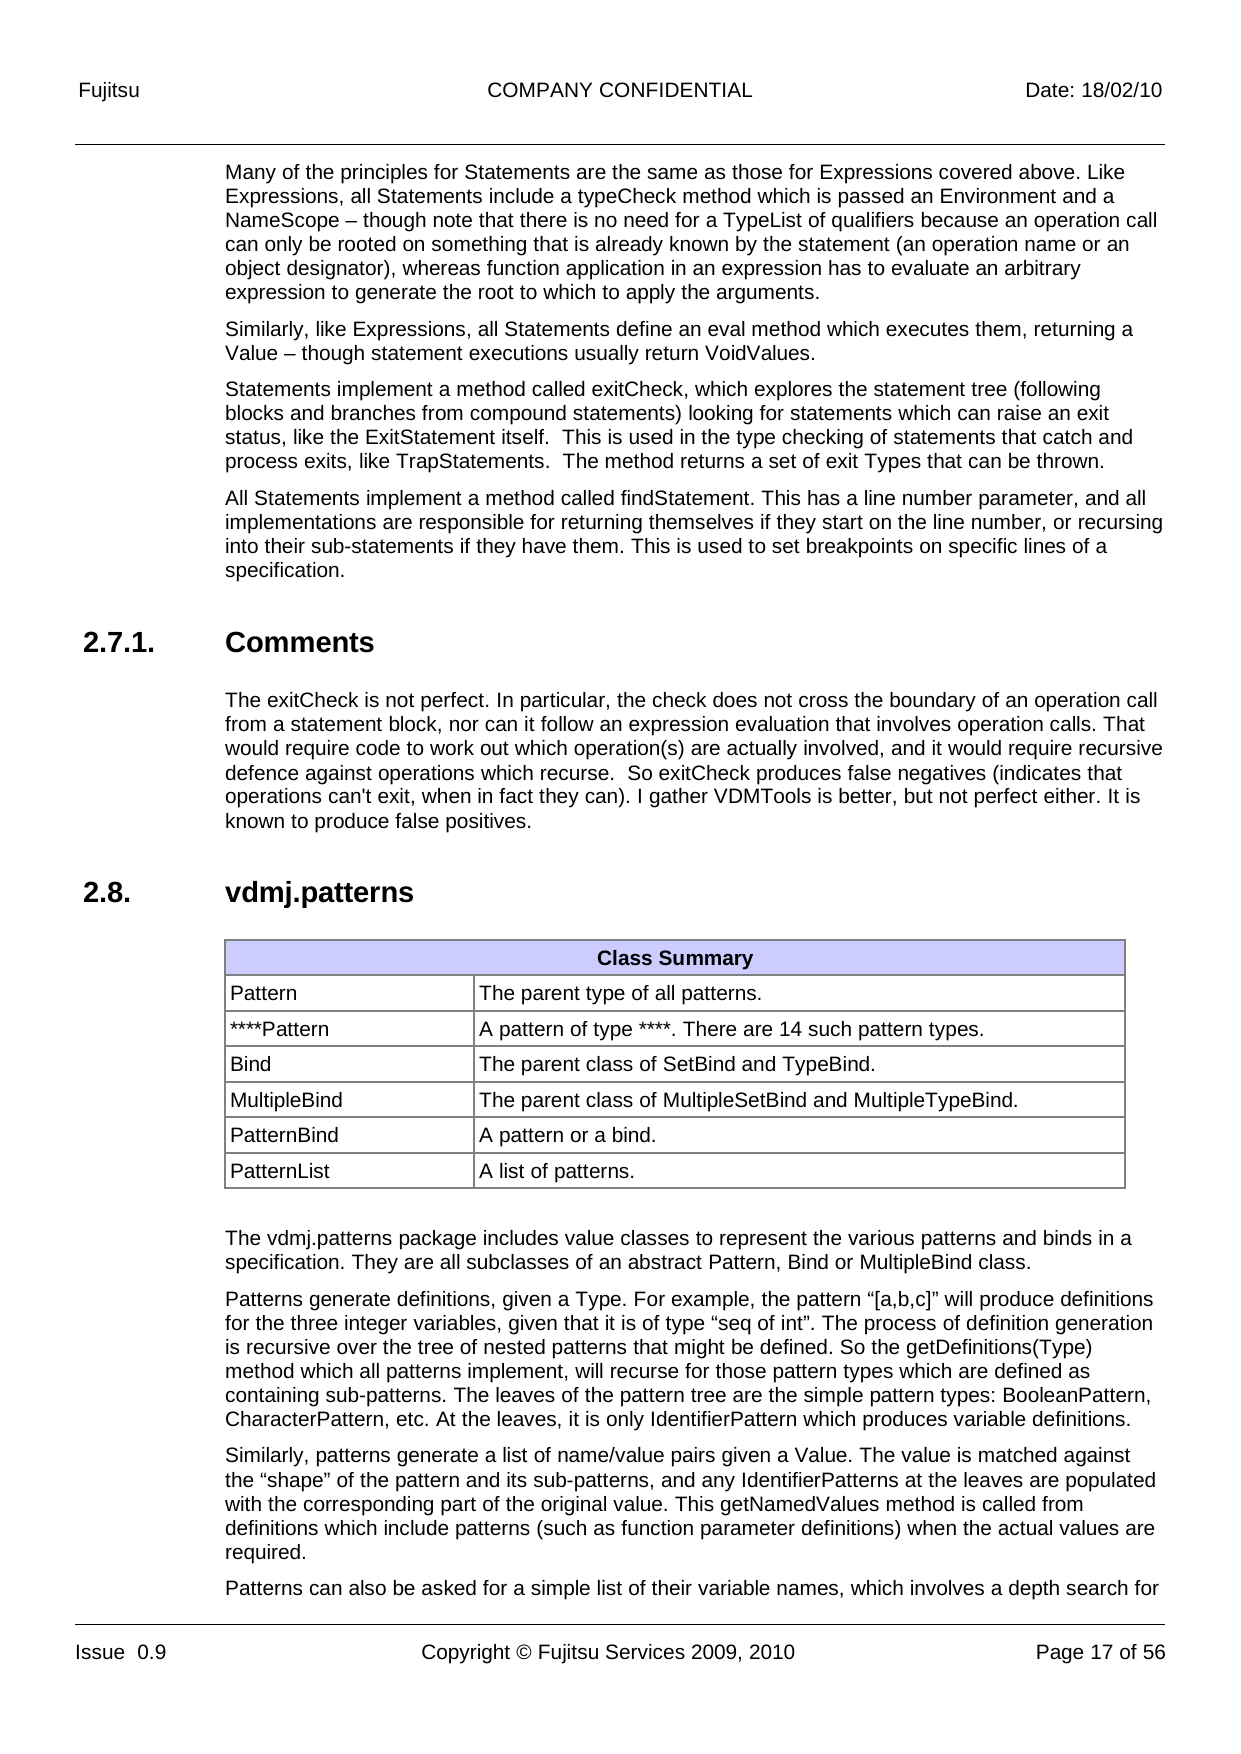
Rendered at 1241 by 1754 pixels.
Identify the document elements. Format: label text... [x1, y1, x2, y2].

table_cell Pattern [226, 976, 473, 1010]
table_cell Bind [226, 1047, 473, 1081]
table_cell A pattern or a bind. [475, 1118, 1124, 1152]
text All Statements implement a method called findStatement. This has a line number parameter, and all implementations are responsible for returning themselves if they start on the line number, or recursing into their sub-statements if they have them. This is used to set breakpoints on specific lines of a specification. [225, 486, 1165, 582]
table_cell MultipleBind [226, 1083, 473, 1116]
table_cell The parent type of all patterns. [475, 976, 1124, 1010]
text Patterns generate definitions, given a Type. For example, the pattern “[a,b,c]” will produce definitions for the three integer variables, given that it is of type “seq of int”. The process of definition generation is recursive over the tree of nested patterns that might be defined. So the getDefinitions(Type) method which all patterns implement, will recurse for those pattern types which are defined as containing sub-patterns. The leaves of the pattern tree are the simple pattern types: BooleanPattern, CharacterPattern, etc. At the leaves, it is only IdentifierPattern which produces variable definitions. [225, 1287, 1165, 1431]
subtitle vdmj.patterns [75, 875, 1165, 909]
table_cell A list of patterns. [475, 1154, 1124, 1187]
table_cell The parent class of SetBind and TypeBind. [475, 1047, 1124, 1081]
table_header Class Summary [226, 941, 1124, 974]
table_cell PatternBind [226, 1118, 473, 1152]
text Statements implement a method called exitCheck, which explores the statement tree (following blocks and branches from compound statements) looking for statements which can raise an exit status, like the ExitStatement itself. This is used in the type checking of statements that catch and process exits, like TrapStatements. The method returns a set of exit Types that can be thrown. [225, 377, 1165, 473]
text Patterns can also be asked for a simple list of their variable names, which involves a depth search for [225, 1576, 1165, 1600]
text Similarly, patterns generate a list of name/value pairs given a Value. The value is matched against the “shape” of the pattern and its sub-patterns, and any IdentifierPatterns at the leaves are populated with the corresponding part of the original value. This getNamedValues method is called from definitions which include patterns (such as function parameter definitions) when the actual values are required. [225, 1443, 1165, 1564]
text Similarly, like Expressions, all Statements define an eval method which executes them, returning a Value – though statement executions usually return VoidValues. [225, 317, 1165, 365]
table_cell The parent class of MultipleSetBind and MultipleTypeBind. [475, 1083, 1124, 1116]
table_cell A pattern of type ****. There are 14 such pattern types. [475, 1012, 1124, 1045]
text The exitCheck is not perfect. In particular, the check does not cross the boundary of an operation call from a statement block, nor can it follow an expression evaluation that involves operation calls. That would require code to work out which operation(s) are actually involved, and it would require recursive defence against operations which recurse. So exitCheck produces false negatives (indicates that operations can't exit, when in fact they can). I gather VDMTools is better, but not perfect either. It is known to produce false positives. [225, 688, 1165, 833]
table_cell PatternList [226, 1154, 473, 1187]
subtitle Comments [75, 625, 1165, 658]
text The vdmj.patterns package includes value classes to represent the various patterns and binds in a specification. They are all subclasses of an abstract Pattern, Bind or MultipleBind class. [225, 1226, 1165, 1274]
text Many of the principles for Statements are the same as those for Expressions covered above. Like Expressions, all Statements include a typeCheck method which is passed an Environment and a NameScope – though note that there is no need for a TypeList of qualifiers because an operation call can only be rooted on something that is already known by the statement (an operation name or an object designator), whereas function application in an expression has to evaluate an arbitrary expression to generate the root to which to apply the arguments. [225, 160, 1165, 304]
table_cell ****Pattern [226, 1012, 473, 1045]
